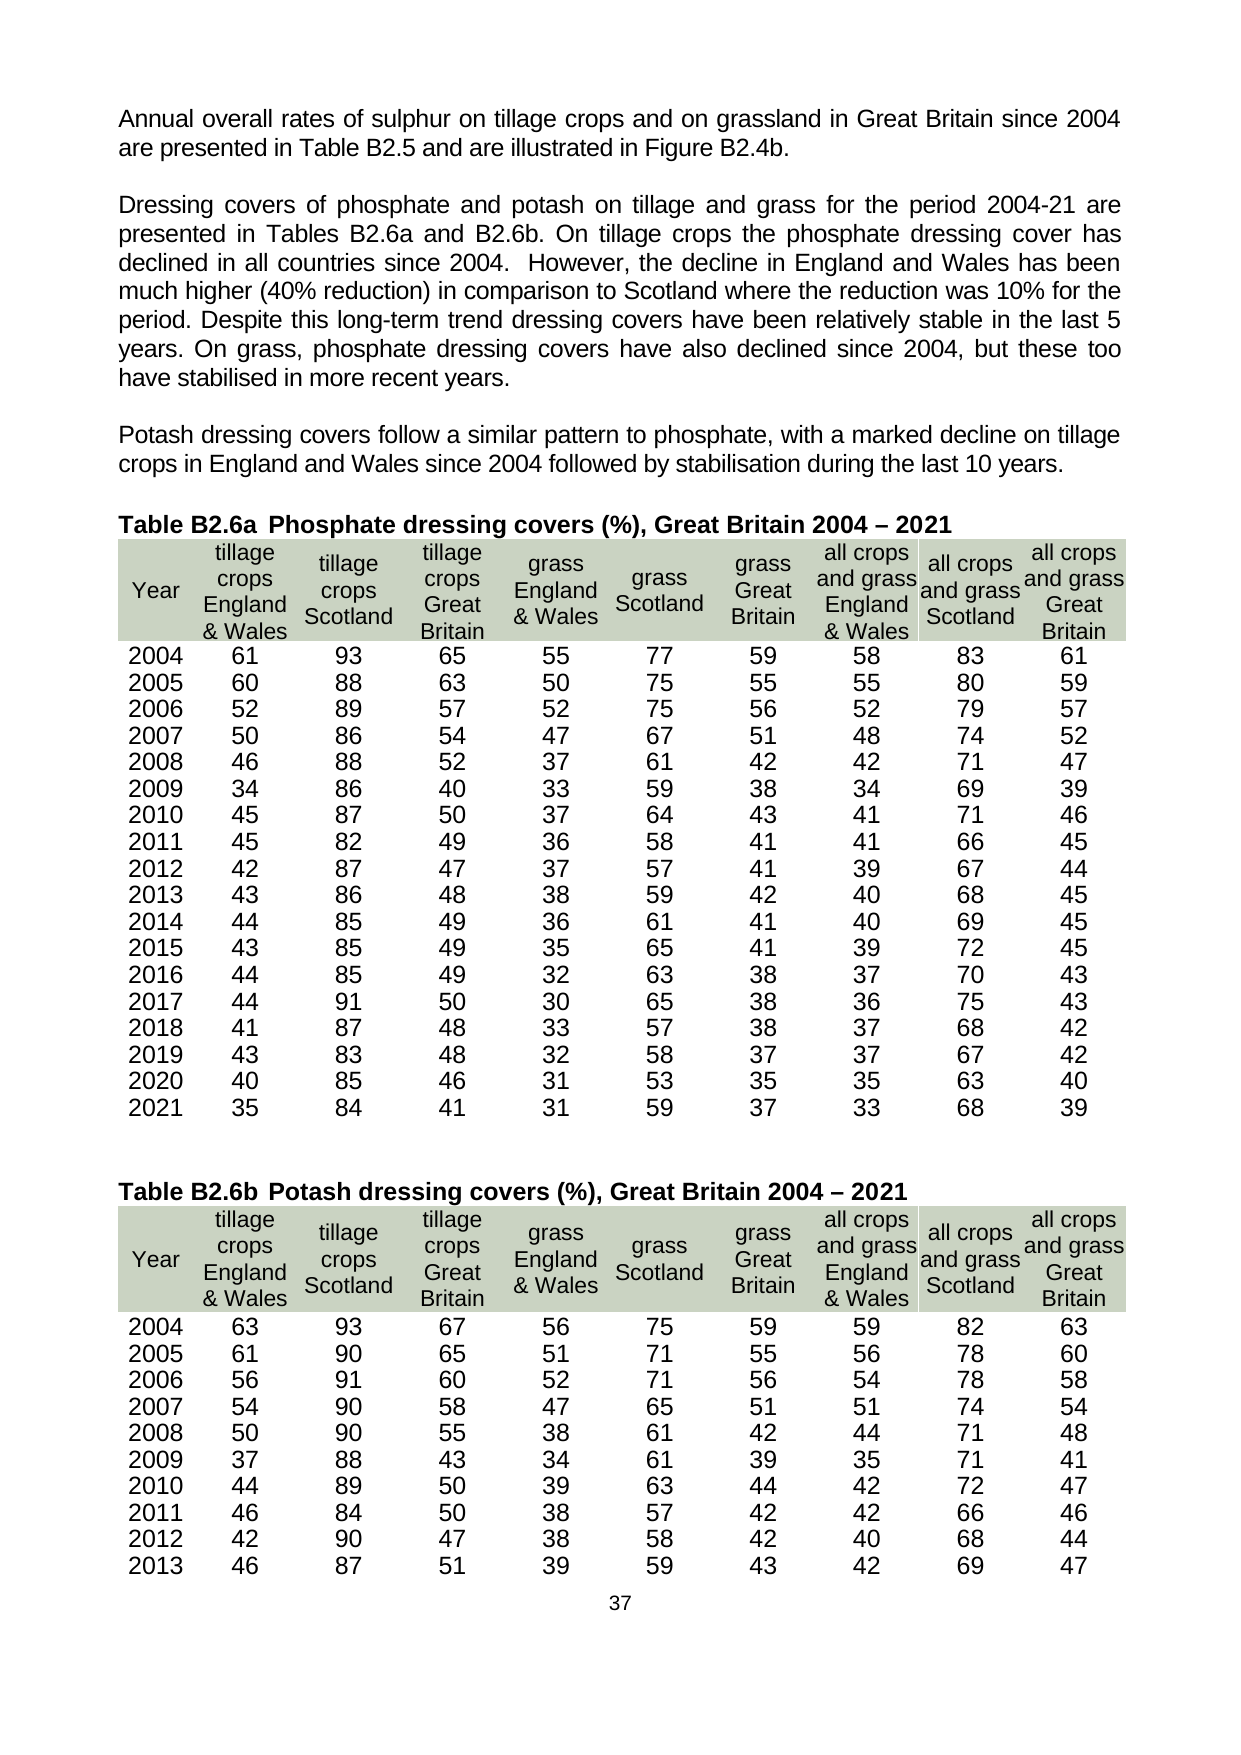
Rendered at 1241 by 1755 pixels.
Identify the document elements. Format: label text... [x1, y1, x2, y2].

table_cell 2007 [118, 1392, 193, 1418]
table_cell 38 [504, 1525, 608, 1551]
table_cell 59 [1022, 668, 1126, 694]
table_cell 41 [711, 907, 815, 933]
table_cell 57 [1022, 694, 1126, 721]
table_cell 52 [815, 694, 918, 721]
table_cell 43 [711, 1551, 815, 1578]
table_cell 34 [504, 1445, 608, 1471]
table_cell 44 [193, 986, 297, 1013]
table_cell 63 [919, 1066, 1022, 1093]
table_cell 37 [815, 960, 918, 986]
table_cell 2014 [118, 907, 193, 933]
table_cell 61 [608, 907, 711, 933]
table_cell 42 [711, 748, 815, 774]
table_cell 2008 [118, 748, 193, 774]
table_cell 43 [400, 1445, 504, 1471]
table_cell 33 [815, 1093, 918, 1119]
table_cell 48 [400, 880, 504, 907]
table_header grass Scotland [608, 1206, 711, 1312]
table_cell 2020 [118, 1066, 193, 1093]
table_cell 47 [400, 854, 504, 880]
table_cell 33 [504, 1013, 608, 1039]
table_cell 61 [608, 1445, 711, 1471]
table_cell 52 [193, 694, 297, 721]
table_cell 52 [1022, 721, 1126, 747]
table_cell 63 [193, 1312, 297, 1338]
table_cell 67 [400, 1312, 504, 1338]
table_cell 72 [919, 933, 1022, 960]
table_cell 36 [815, 986, 918, 1013]
table_cell 38 [504, 1418, 608, 1445]
table_cell 52 [504, 1365, 608, 1392]
table_cell 60 [400, 1365, 504, 1392]
table_cell 43 [193, 933, 297, 960]
table_cell 42 [711, 1498, 815, 1524]
table_cell 44 [193, 907, 297, 933]
table_cell 34 [815, 774, 918, 801]
table_cell 72 [919, 1471, 1022, 1498]
table_cell 55 [815, 668, 918, 694]
table_cell 48 [815, 721, 918, 747]
table_cell 91 [297, 1365, 400, 1392]
table_cell 43 [193, 1040, 297, 1066]
table_cell 69 [919, 907, 1022, 933]
table_cell 59 [711, 1312, 815, 1338]
table_cell 45 [193, 801, 297, 827]
table_cell 2006 [118, 1365, 193, 1392]
table_cell 87 [297, 854, 400, 880]
table_cell 51 [711, 1392, 815, 1418]
table_cell 44 [193, 1471, 297, 1498]
table_cell 58 [815, 641, 918, 668]
table_cell 2012 [118, 1525, 193, 1551]
table_cell 51 [815, 1392, 918, 1418]
subtitle Table B2.6a Phosphate dressing covers (%), Great Britain 2004 – 2021 [118, 510, 1122, 539]
table_cell 83 [297, 1040, 400, 1066]
table_cell 38 [711, 986, 815, 1013]
table_cell 2010 [118, 801, 193, 827]
table_cell 54 [815, 1365, 918, 1392]
table_cell 52 [504, 694, 608, 721]
table_cell 2007 [118, 721, 193, 747]
table_cell 32 [504, 960, 608, 986]
table_header tillage crops Great Britain [400, 1206, 504, 1312]
table_header all crops and grass Great Britain [1022, 539, 1126, 641]
table_cell 48 [1022, 1418, 1126, 1445]
table_cell 42 [815, 1498, 918, 1524]
table_cell 74 [919, 1392, 1022, 1418]
table_header tillage crops England & Wales [193, 539, 297, 641]
table_cell 2013 [118, 1551, 193, 1578]
table_cell 2021 [118, 1093, 193, 1119]
table_cell 45 [1022, 933, 1126, 960]
table_cell 44 [815, 1418, 918, 1445]
table_cell 87 [297, 1551, 400, 1578]
table_cell 2013 [118, 880, 193, 907]
table_header all crops and grass England & Wales [815, 1206, 918, 1312]
table_cell 43 [1022, 986, 1126, 1013]
table_cell 61 [1022, 641, 1126, 668]
table_cell 38 [504, 1498, 608, 1524]
table_cell 58 [608, 1040, 711, 1066]
table_cell 44 [1022, 854, 1126, 880]
table_cell 39 [504, 1551, 608, 1578]
text Dressing covers of phosphate and potash on tillage and grass for the period 2004-21 are presented in Tables B2.6a and B2.6b. On tillage crops the phosphate dressing cover has declined in all countries since 2004. However, the decline in England and Wales has been much higher (40% reduction) in comparison to Scotland where the reduction was 10% for the period. Despite this long-term trend dressing covers have been relatively stable in the last 5 years. On grass, phosphate dressing covers have also declined since 2004, but these too have stabilised in more recent years. [118, 190, 1122, 391]
table_cell 37 [504, 748, 608, 774]
table_cell 50 [193, 721, 297, 747]
table_cell 35 [711, 1066, 815, 1093]
table_cell 2017 [118, 986, 193, 1013]
table_cell 46 [193, 748, 297, 774]
table_cell 68 [919, 1013, 1022, 1039]
table_cell 88 [297, 668, 400, 694]
table_cell 50 [400, 801, 504, 827]
table_cell 2018 [118, 1013, 193, 1039]
table_cell 69 [919, 774, 1022, 801]
table_cell 42 [815, 1471, 918, 1498]
table_cell 31 [504, 1093, 608, 1119]
table_cell 67 [919, 854, 1022, 880]
table_cell 60 [193, 668, 297, 694]
table_cell 65 [608, 986, 711, 1013]
table_cell 38 [711, 1013, 815, 1039]
table_cell 93 [297, 1312, 400, 1338]
table_cell 75 [608, 668, 711, 694]
table_cell 2015 [118, 933, 193, 960]
table_cell 87 [297, 1013, 400, 1039]
table_cell 61 [193, 1339, 297, 1365]
table_cell 37 [815, 1040, 918, 1066]
table_cell 38 [504, 880, 608, 907]
table_cell 31 [504, 1066, 608, 1093]
table_cell 45 [1022, 880, 1126, 907]
table_cell 2004 [118, 641, 193, 668]
table_cell 2011 [118, 827, 193, 854]
table_cell 43 [193, 880, 297, 907]
table_cell 61 [608, 748, 711, 774]
table_cell 75 [608, 1312, 711, 1338]
table_cell 59 [608, 880, 711, 907]
table_cell 66 [919, 1498, 1022, 1524]
table_cell 41 [711, 827, 815, 854]
table_cell 32 [504, 1040, 608, 1066]
table_cell 63 [608, 1471, 711, 1498]
table_cell 66 [919, 827, 1022, 854]
table_cell 63 [400, 668, 504, 694]
table_cell 46 [400, 1066, 504, 1093]
table_cell 58 [1022, 1365, 1126, 1392]
table_cell 2012 [118, 854, 193, 880]
table_cell 59 [815, 1312, 918, 1338]
table_cell 49 [400, 827, 504, 854]
table_cell 58 [608, 1525, 711, 1551]
table_cell 36 [504, 827, 608, 854]
table_cell 90 [297, 1418, 400, 1445]
table_cell 50 [400, 1471, 504, 1498]
table_cell 38 [711, 960, 815, 986]
table_cell 2019 [118, 1040, 193, 1066]
table_cell 90 [297, 1392, 400, 1418]
table_header grass Great Britain [711, 539, 815, 641]
table_cell 56 [504, 1312, 608, 1338]
table_cell 39 [1022, 774, 1126, 801]
table_cell 39 [815, 854, 918, 880]
table_cell 41 [1022, 1445, 1126, 1471]
table_cell 83 [919, 641, 1022, 668]
table_cell 34 [193, 774, 297, 801]
table_cell 68 [919, 880, 1022, 907]
table_cell 33 [504, 774, 608, 801]
table_cell 71 [919, 801, 1022, 827]
table_cell 56 [711, 694, 815, 721]
table_cell 85 [297, 960, 400, 986]
table_cell 2011 [118, 1498, 193, 1524]
table_cell 65 [608, 933, 711, 960]
table_cell 70 [919, 960, 1022, 986]
table_cell 2004 [118, 1312, 193, 1338]
table_cell 63 [608, 960, 711, 986]
table_header tillage crops Great Britain [400, 539, 504, 641]
table_cell 41 [711, 854, 815, 880]
table_cell 85 [297, 1066, 400, 1093]
table_cell 68 [919, 1093, 1022, 1119]
table_cell 71 [919, 748, 1022, 774]
table_cell 42 [1022, 1013, 1126, 1039]
table_cell 42 [193, 854, 297, 880]
table_cell 64 [608, 801, 711, 827]
table_cell 2006 [118, 694, 193, 721]
table_cell 37 [193, 1445, 297, 1471]
table_cell 71 [608, 1365, 711, 1392]
table_cell 50 [193, 1418, 297, 1445]
text Annual overall rates of sulphur on tillage crops and on grassland in Great Britain since 2004 are presented in Table B2.5 and are illustrated in Figure B2.4b. [118, 104, 1122, 161]
table_cell 82 [919, 1312, 1022, 1338]
table_cell 45 [1022, 907, 1126, 933]
table_cell 68 [919, 1525, 1022, 1551]
table_cell 37 [711, 1093, 815, 1119]
table_cell 45 [1022, 827, 1126, 854]
table_header grass Great Britain [711, 1206, 815, 1312]
table_cell 54 [193, 1392, 297, 1418]
table_cell 55 [711, 1339, 815, 1365]
table_cell 39 [815, 933, 918, 960]
table_cell 71 [608, 1339, 711, 1365]
subtitle Table B2.6b Potash dressing covers (%), Great Britain 2004 – 2021 [118, 1177, 1122, 1206]
table_cell 50 [504, 668, 608, 694]
table_cell 89 [297, 1471, 400, 1498]
table_cell 57 [608, 1498, 711, 1524]
table_cell 37 [504, 801, 608, 827]
table_cell 65 [400, 641, 504, 668]
table_cell 37 [711, 1040, 815, 1066]
table_cell 85 [297, 933, 400, 960]
table_cell 60 [1022, 1339, 1126, 1365]
table_cell 40 [1022, 1066, 1126, 1093]
table_cell 47 [1022, 1471, 1126, 1498]
table_cell 48 [400, 1013, 504, 1039]
table_cell 2009 [118, 1445, 193, 1471]
table_cell 2016 [118, 960, 193, 986]
table_cell 80 [919, 668, 1022, 694]
table_cell 88 [297, 1445, 400, 1471]
table_cell 86 [297, 774, 400, 801]
table_cell 45 [193, 827, 297, 854]
table_cell 57 [608, 1013, 711, 1039]
table_cell 65 [608, 1392, 711, 1418]
table_cell 85 [297, 907, 400, 933]
table_cell 47 [1022, 748, 1126, 774]
table_cell 40 [815, 907, 918, 933]
table_cell 59 [608, 1551, 711, 1578]
table_cell 41 [711, 933, 815, 960]
table_cell 55 [711, 668, 815, 694]
table_cell 43 [711, 801, 815, 827]
table_cell 49 [400, 960, 504, 986]
table_cell 51 [400, 1551, 504, 1578]
table_cell 93 [297, 641, 400, 668]
table_cell 88 [297, 748, 400, 774]
table_cell 61 [193, 641, 297, 668]
table_cell 49 [400, 907, 504, 933]
table_cell 42 [711, 880, 815, 907]
text Potash dressing covers follow a similar pattern to phosphate, with a marked decline on tillage crops in England and Wales since 2004 followed by stabilisation during the last 10 years. [118, 420, 1122, 477]
table_cell 75 [608, 694, 711, 721]
table_cell 67 [608, 721, 711, 747]
table_cell 55 [400, 1418, 504, 1445]
table_cell 37 [504, 854, 608, 880]
table_cell 71 [919, 1445, 1022, 1471]
table_cell 35 [815, 1445, 918, 1471]
table_cell 42 [815, 1551, 918, 1578]
table_cell 54 [1022, 1392, 1126, 1418]
table_cell 52 [400, 748, 504, 774]
table_cell 2005 [118, 668, 193, 694]
table_cell 41 [815, 801, 918, 827]
table_cell 56 [815, 1339, 918, 1365]
table_cell 55 [504, 641, 608, 668]
table_cell 79 [919, 694, 1022, 721]
table_cell 53 [608, 1066, 711, 1093]
table_cell 2005 [118, 1339, 193, 1365]
table_cell 44 [193, 960, 297, 986]
table_cell 46 [1022, 1498, 1126, 1524]
table_cell 61 [608, 1418, 711, 1445]
table_cell 42 [1022, 1040, 1126, 1066]
table_cell 40 [815, 880, 918, 907]
table_cell 36 [504, 907, 608, 933]
table_cell 35 [815, 1066, 918, 1093]
table_cell 44 [711, 1471, 815, 1498]
table_cell 63 [1022, 1312, 1126, 1338]
table_cell 30 [504, 986, 608, 1013]
table_header all crops and grass Great Britain [1022, 1206, 1126, 1312]
table_cell 37 [815, 1013, 918, 1039]
table_cell 86 [297, 880, 400, 907]
table_cell 48 [400, 1040, 504, 1066]
table_cell 90 [297, 1525, 400, 1551]
table_cell 51 [711, 721, 815, 747]
table_cell 59 [608, 1093, 711, 1119]
table_cell 56 [193, 1365, 297, 1392]
table_cell 57 [400, 694, 504, 721]
table_cell 54 [400, 721, 504, 747]
table_cell 87 [297, 801, 400, 827]
table_cell 49 [400, 933, 504, 960]
table_cell 42 [815, 748, 918, 774]
table_header tillage crops England & Wales [193, 1206, 297, 1312]
table_cell 35 [504, 933, 608, 960]
table_cell 42 [711, 1525, 815, 1551]
table_cell 84 [297, 1093, 400, 1119]
table_cell 47 [504, 721, 608, 747]
table_cell 58 [608, 827, 711, 854]
table_cell 44 [1022, 1525, 1126, 1551]
table_cell 71 [919, 1418, 1022, 1445]
table_header all crops and grass Scotland [919, 1206, 1022, 1312]
table_cell 59 [711, 641, 815, 668]
table_cell 57 [608, 854, 711, 880]
table_cell 86 [297, 721, 400, 747]
table_cell 47 [1022, 1551, 1126, 1578]
table_cell 69 [919, 1551, 1022, 1578]
table_cell 40 [193, 1066, 297, 1093]
table_cell 89 [297, 694, 400, 721]
table_cell 67 [919, 1040, 1022, 1066]
table_cell 46 [193, 1551, 297, 1578]
table_header all crops and grass Scotland [919, 539, 1022, 641]
table_cell 43 [1022, 960, 1126, 986]
table_cell 2009 [118, 774, 193, 801]
table_cell 39 [1022, 1093, 1126, 1119]
table_cell 41 [400, 1093, 504, 1119]
table_cell 59 [608, 774, 711, 801]
table_cell 75 [919, 986, 1022, 1013]
table_cell 58 [400, 1392, 504, 1418]
table_cell 39 [504, 1471, 608, 1498]
table_cell 42 [711, 1418, 815, 1445]
table_header grass England & Wales [504, 539, 608, 641]
table_cell 41 [193, 1013, 297, 1039]
table_header Year [118, 1206, 193, 1312]
table_cell 47 [400, 1525, 504, 1551]
table_header tillage crops Scotland [297, 1206, 400, 1312]
table_cell 35 [193, 1093, 297, 1119]
table_cell 2008 [118, 1418, 193, 1445]
table_cell 90 [297, 1339, 400, 1365]
table_cell 78 [919, 1365, 1022, 1392]
table_cell 84 [297, 1498, 400, 1524]
table_cell 50 [400, 986, 504, 1013]
table_cell 74 [919, 721, 1022, 747]
table_cell 78 [919, 1339, 1022, 1365]
table_header grass England & Wales [504, 1206, 608, 1312]
table_cell 40 [400, 774, 504, 801]
table_cell 56 [711, 1365, 815, 1392]
table_cell 47 [504, 1392, 608, 1418]
table_cell 65 [400, 1339, 504, 1365]
table_cell 42 [193, 1525, 297, 1551]
table_cell 40 [815, 1525, 918, 1551]
table_header all crops and grass England & Wales [815, 539, 918, 641]
table_cell 46 [1022, 801, 1126, 827]
table_cell 38 [711, 774, 815, 801]
table_cell 82 [297, 827, 400, 854]
table_cell 46 [193, 1498, 297, 1524]
table_header grass Scotland [608, 539, 711, 641]
table_cell 91 [297, 986, 400, 1013]
table_cell 39 [711, 1445, 815, 1471]
table_cell 50 [400, 1498, 504, 1524]
table_cell 51 [504, 1339, 608, 1365]
table_header tillage crops Scotland [297, 539, 400, 641]
table_cell 2010 [118, 1471, 193, 1498]
table_cell 77 [608, 641, 711, 668]
table_header Year [118, 539, 193, 641]
table_cell 41 [815, 827, 918, 854]
